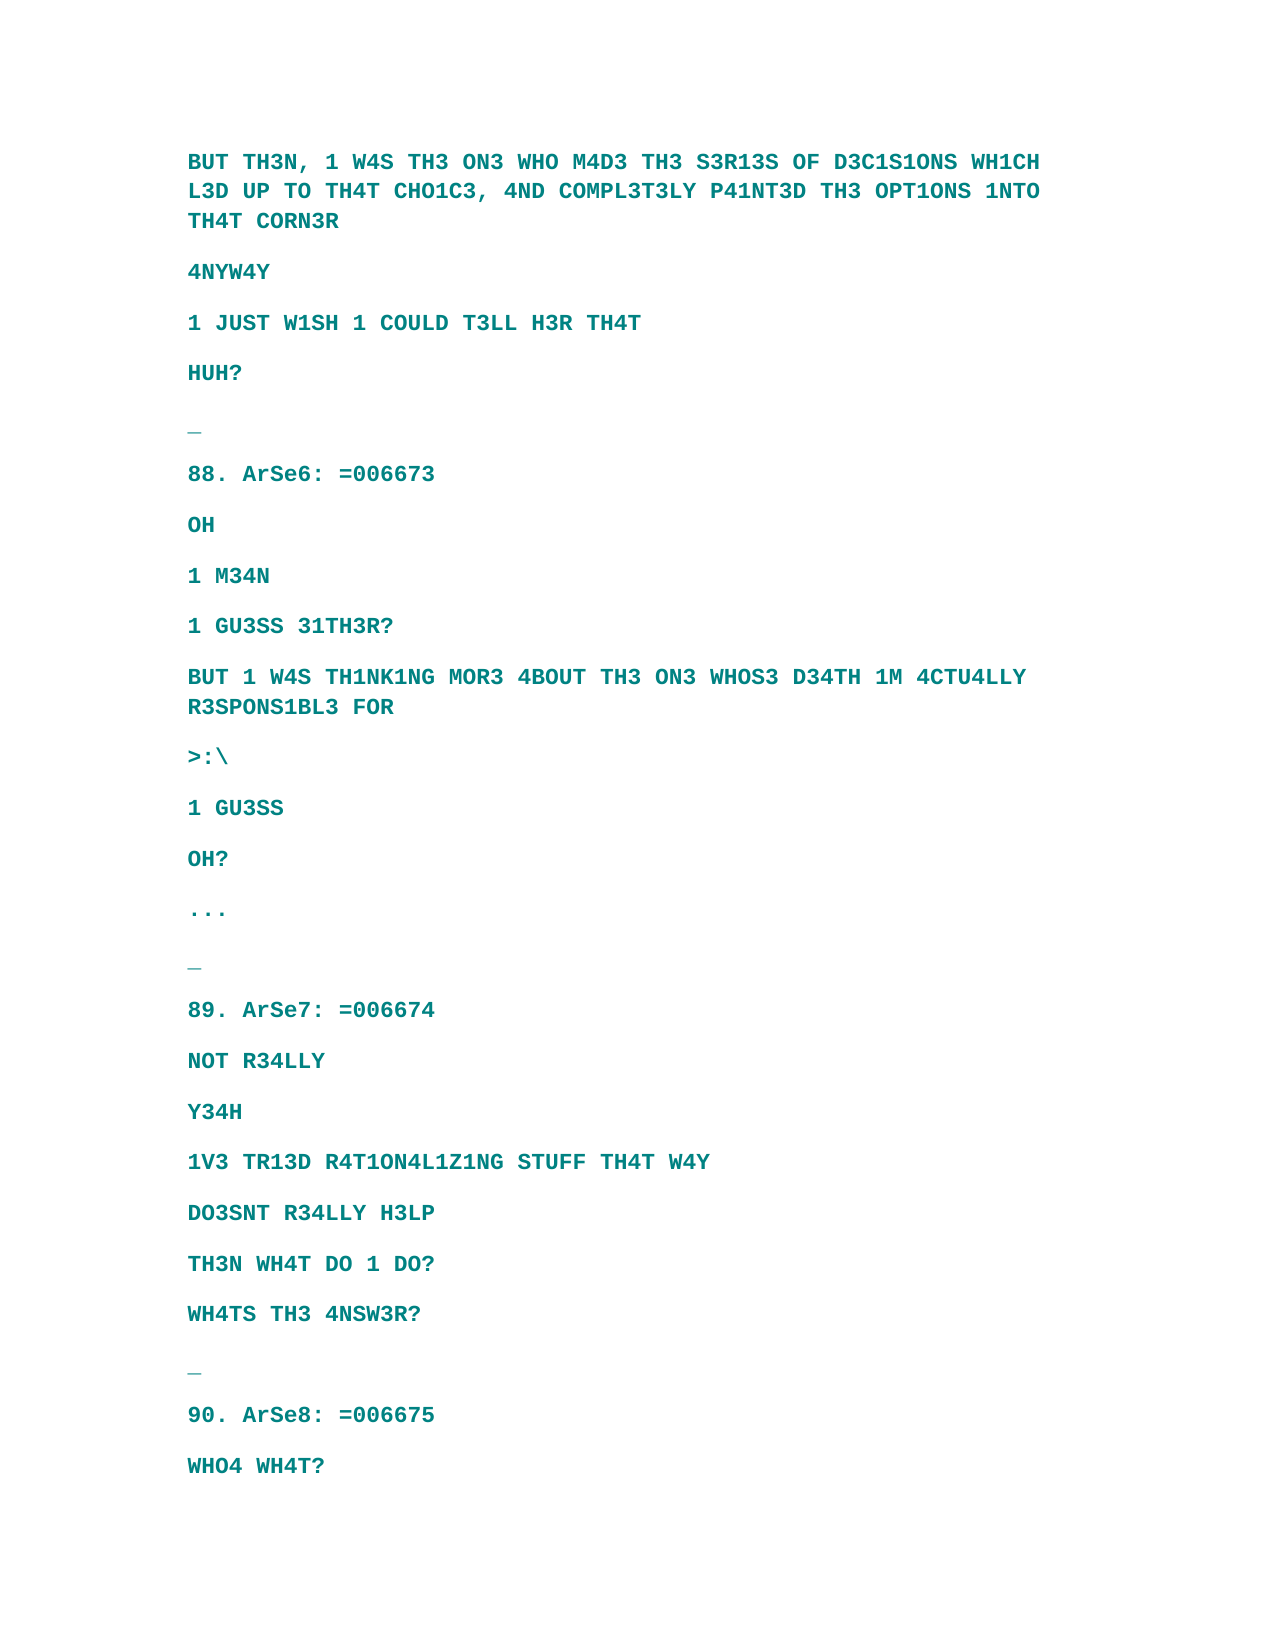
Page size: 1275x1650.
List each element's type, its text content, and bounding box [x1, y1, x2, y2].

text 89. ArSe7: =006674 [187, 999, 1087, 1025]
text HUH? [187, 361, 1087, 387]
text Y34H [187, 1100, 1087, 1126]
text ... [187, 897, 1087, 923]
text 88. ArSe6: =006673 [187, 463, 1087, 489]
text 90. ArSe8: =006675 [187, 1404, 1087, 1430]
text DO3SNT R34LLY H3LP [187, 1201, 1087, 1227]
text 1 GU3SS 31TH3R? [187, 614, 1087, 641]
text >:\ [187, 746, 1087, 772]
text 4NYW4Y [187, 260, 1087, 286]
text _ [187, 948, 1087, 974]
text 1 GU3SS [187, 796, 1087, 822]
text NOT R34LLY [187, 1049, 1087, 1075]
text 1 M34N [187, 564, 1087, 590]
text BUT TH3N, 1 W4S TH3 ON3 WHO M4D3 TH3 S3R13S OF D3C1S1ONS WH1CH L3D UP TO TH4T CHO1C3, 4ND COMPL3T3LY P41NT3D TH3 OPT1ONS 1NTO TH4T CORN3R [187, 150, 1087, 236]
text OH [187, 513, 1087, 539]
text 1V3 TR13D R4T1ON4L1Z1NG STUFF TH4T W4Y [187, 1151, 1087, 1177]
text TH3N WH4T DO 1 DO? [187, 1252, 1087, 1278]
text WH4TS TH3 4NSW3R? [187, 1302, 1087, 1328]
text _ [187, 1353, 1087, 1379]
text OH? [187, 847, 1087, 873]
text _ [187, 412, 1087, 438]
text BUT 1 W4S TH1NK1NG MOR3 4BOUT TH3 ON3 WHOS3 D34TH 1M 4CTU4LLY R3SPONS1BL3 FOR [187, 665, 1087, 721]
text 1 JUST W1SH 1 COULD T3LL H3R TH4T [187, 311, 1087, 337]
text WHO4 WH4T? [187, 1454, 1087, 1480]
